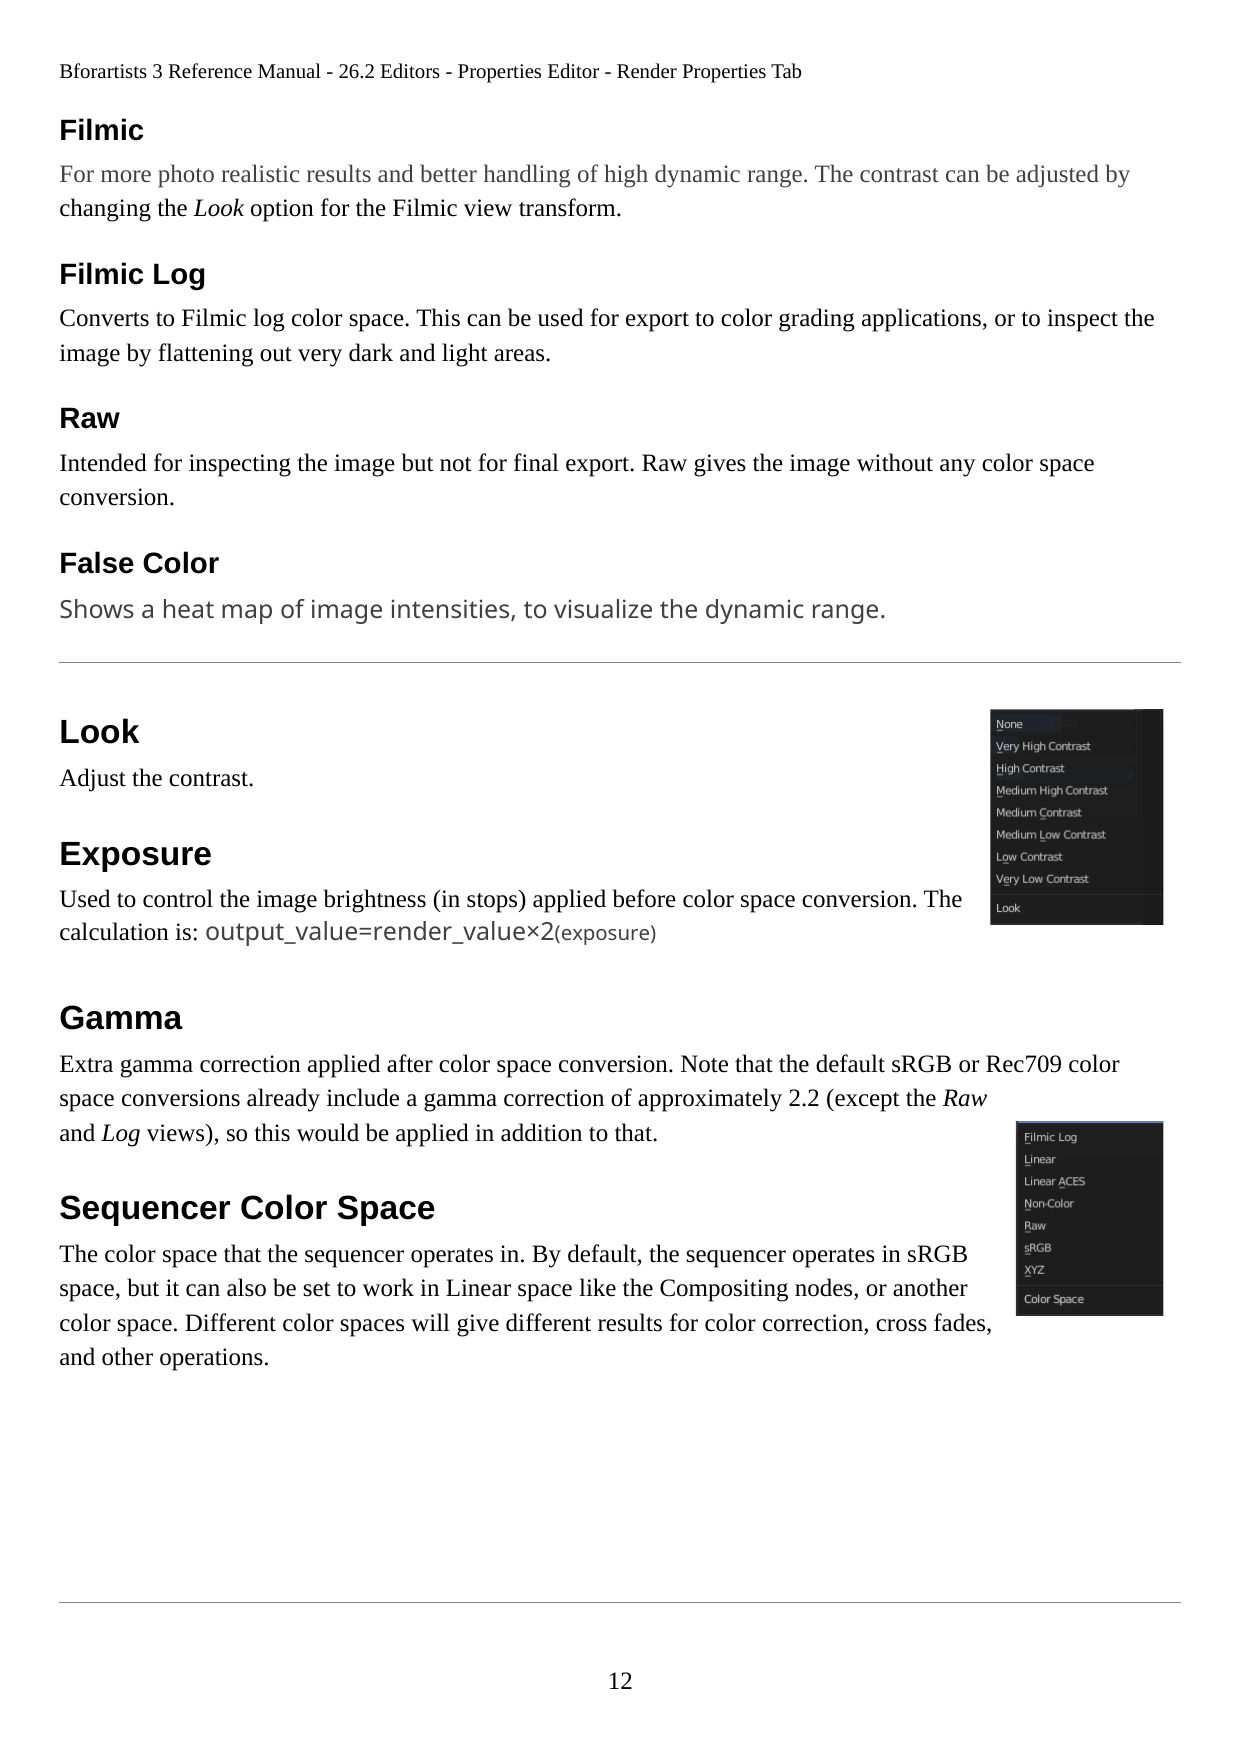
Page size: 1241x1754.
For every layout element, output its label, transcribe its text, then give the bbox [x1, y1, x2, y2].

subtitle Exposure [59, 833, 990, 872]
subtitle False Color [59, 546, 1181, 579]
subtitle Filmic Log [59, 257, 1181, 291]
text The color space that the sequencer operates in. By default, the sequencer operates in sRGB space, but it can also be set to work in Linear space like the Compositing nodes, or another color space. Different color spaces will give different results for color correction, cross fades, and other operations. [59, 1239, 1181, 1371]
list Used to control the image brightness (in stops) applied before color space conversion. The calculation is: output_value=render_value×2(exposure) [59, 884, 1181, 947]
subtitle Gamma [59, 998, 1181, 1036]
subtitle Filmic [59, 113, 1181, 146]
subtitle Raw [59, 401, 1181, 435]
text Converts to Filmic log color space. This can be used for export to color grading applications, or to inspect the image by flattening out very dark and light areas. [59, 303, 1181, 366]
text Intended for inspecting the image but not for final export. Raw gives the image without any color space conversion. [59, 448, 1181, 511]
text For more photo realistic results and better handling of high dynamic range. The contrast can be adjusted by changing the Look option for the Filmic view transform. [59, 159, 1181, 222]
subtitle [1164, 833, 1181, 872]
subtitle [1164, 712, 1181, 751]
text Shows a heat map of image intensities, to visualize the dynamic range. [59, 592, 1181, 626]
subtitle Sequencer Color Space [59, 1188, 1015, 1226]
text [1164, 763, 1181, 792]
text Adjust the contrast. [59, 763, 990, 792]
subtitle Look [59, 712, 990, 751]
text Extra gamma correction applied after color space conversion. Note that the default sRGB or Rec709 color space conversions already include a gamma correction of approximately 2.2 (except the Raw and Log views), so this would be applied in addition to that. [59, 1049, 1181, 1147]
subtitle [1164, 1188, 1181, 1226]
picture [1015, 1121, 1164, 1316]
picture [990, 709, 1164, 925]
